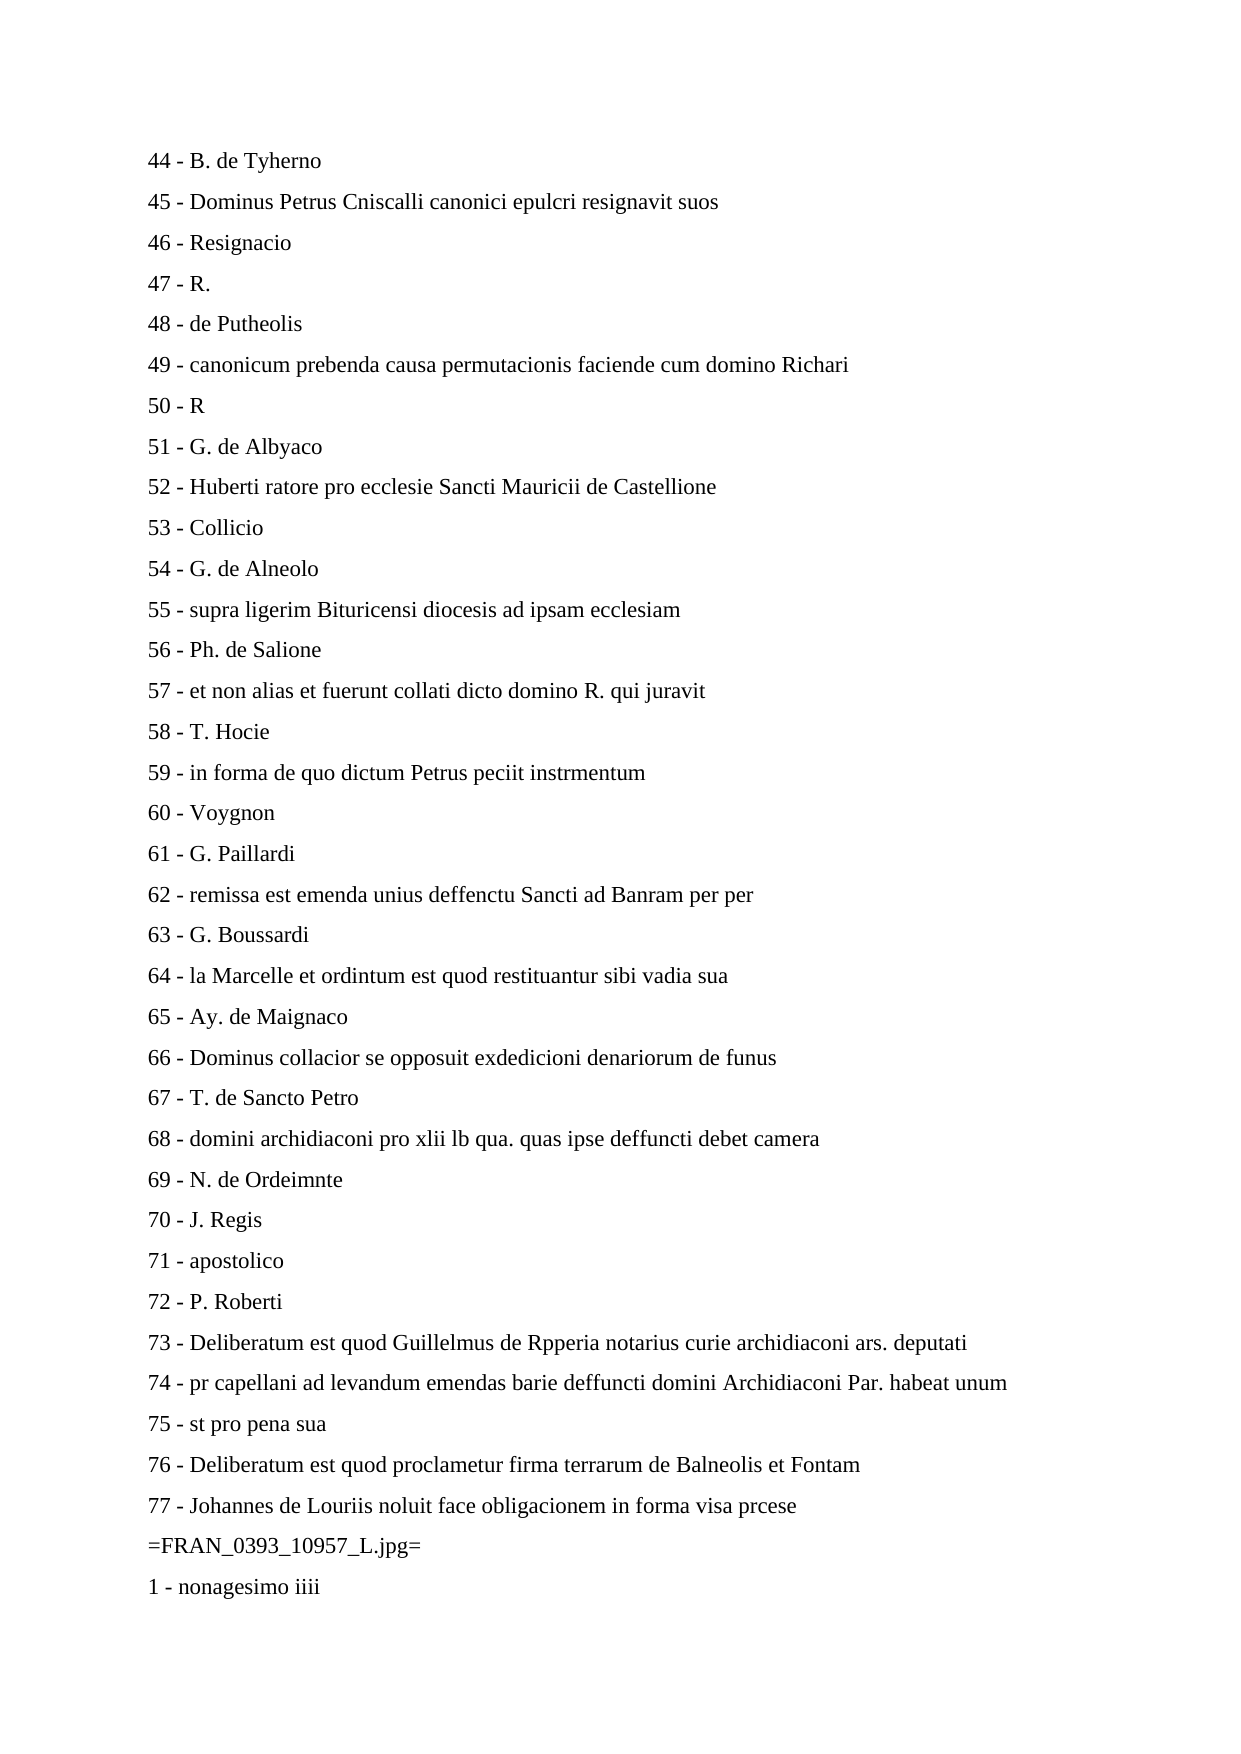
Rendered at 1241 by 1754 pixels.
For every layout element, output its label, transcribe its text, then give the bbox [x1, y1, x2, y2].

text 59 - in forma de quo dictum Petrus peciit instrmentum [148, 758, 1093, 785]
text 49 - canonicum prebenda causa permutacionis faciende cum domino Richari [148, 351, 1093, 378]
text 46 - Resignacio [148, 229, 1093, 255]
text 71 - apostolico [148, 1247, 1093, 1274]
text 70 - J. Regis [148, 1207, 1093, 1233]
text 76 - Deliberatum est quod proclametur firma terrarum de Balneolis et Fontam [148, 1451, 1093, 1477]
text 77 - Johannes de Louriis noluit face obligacionem in forma visa prcese [148, 1492, 1093, 1518]
text 52 - Huberti ratore pro ecclesie Sancti Mauricii de Castellione [148, 473, 1093, 500]
text 60 - Voygnon [148, 799, 1093, 826]
text 55 - supra ligerim Bituricensi diocesis ad ipsam ecclesiam [148, 596, 1093, 622]
text 74 - pr capellani ad levandum emendas barie deffuncti domini Archidiaconi Par. habeat unum [148, 1369, 1093, 1396]
text 62 - remissa est emenda unius deffenctu Sancti ad Banram per per [148, 881, 1093, 907]
text 69 - N. de Ordeimnte [148, 1166, 1093, 1192]
text 67 - T. de Sancto Petro [148, 1084, 1093, 1111]
text 58 - T. Hocie [148, 718, 1093, 744]
text 53 - Collicio [148, 514, 1093, 541]
text 45 - Dominus Petrus Cniscalli canonici epulcri resignavit suos [148, 188, 1093, 215]
text 64 - la Marcelle et ordintum est quod restituantur sibi vadia sua [148, 962, 1093, 988]
text 75 - st pro pena sua [148, 1410, 1093, 1437]
text 47 - R. [148, 270, 1093, 296]
text 44 - B. de Tyherno [148, 148, 1093, 174]
text 50 - R [148, 392, 1093, 418]
text 65 - Ay. de Maignaco [148, 1003, 1093, 1029]
text 68 - domini archidiaconi pro xlii lb qua. quas ipse deffuncti debet camera [148, 1125, 1093, 1151]
text 57 - et non alias et fuerunt collati dicto domino R. qui juravit [148, 677, 1093, 703]
text 54 - G. de Alneolo [148, 555, 1093, 581]
text 51 - G. de Albyaco [148, 433, 1093, 459]
text 56 - Ph. de Salione [148, 636, 1093, 663]
text 66 - Dominus collacior se opposuit exdedicioni denariorum de funus [148, 1044, 1093, 1070]
text 63 - G. Boussardi [148, 921, 1093, 948]
text 72 - P. Roberti [148, 1288, 1093, 1314]
text 61 - G. Paillardi [148, 840, 1093, 866]
text 48 - de Putheolis [148, 311, 1093, 337]
text =FRAN_0393_10957_L.jpg= [148, 1532, 1093, 1559]
text 1 - nonagesimo iiii [148, 1573, 1093, 1599]
text 73 - Deliberatum est quod Guillelmus de Rpperia notarius curie archidiaconi ars. deputati [148, 1329, 1093, 1355]
